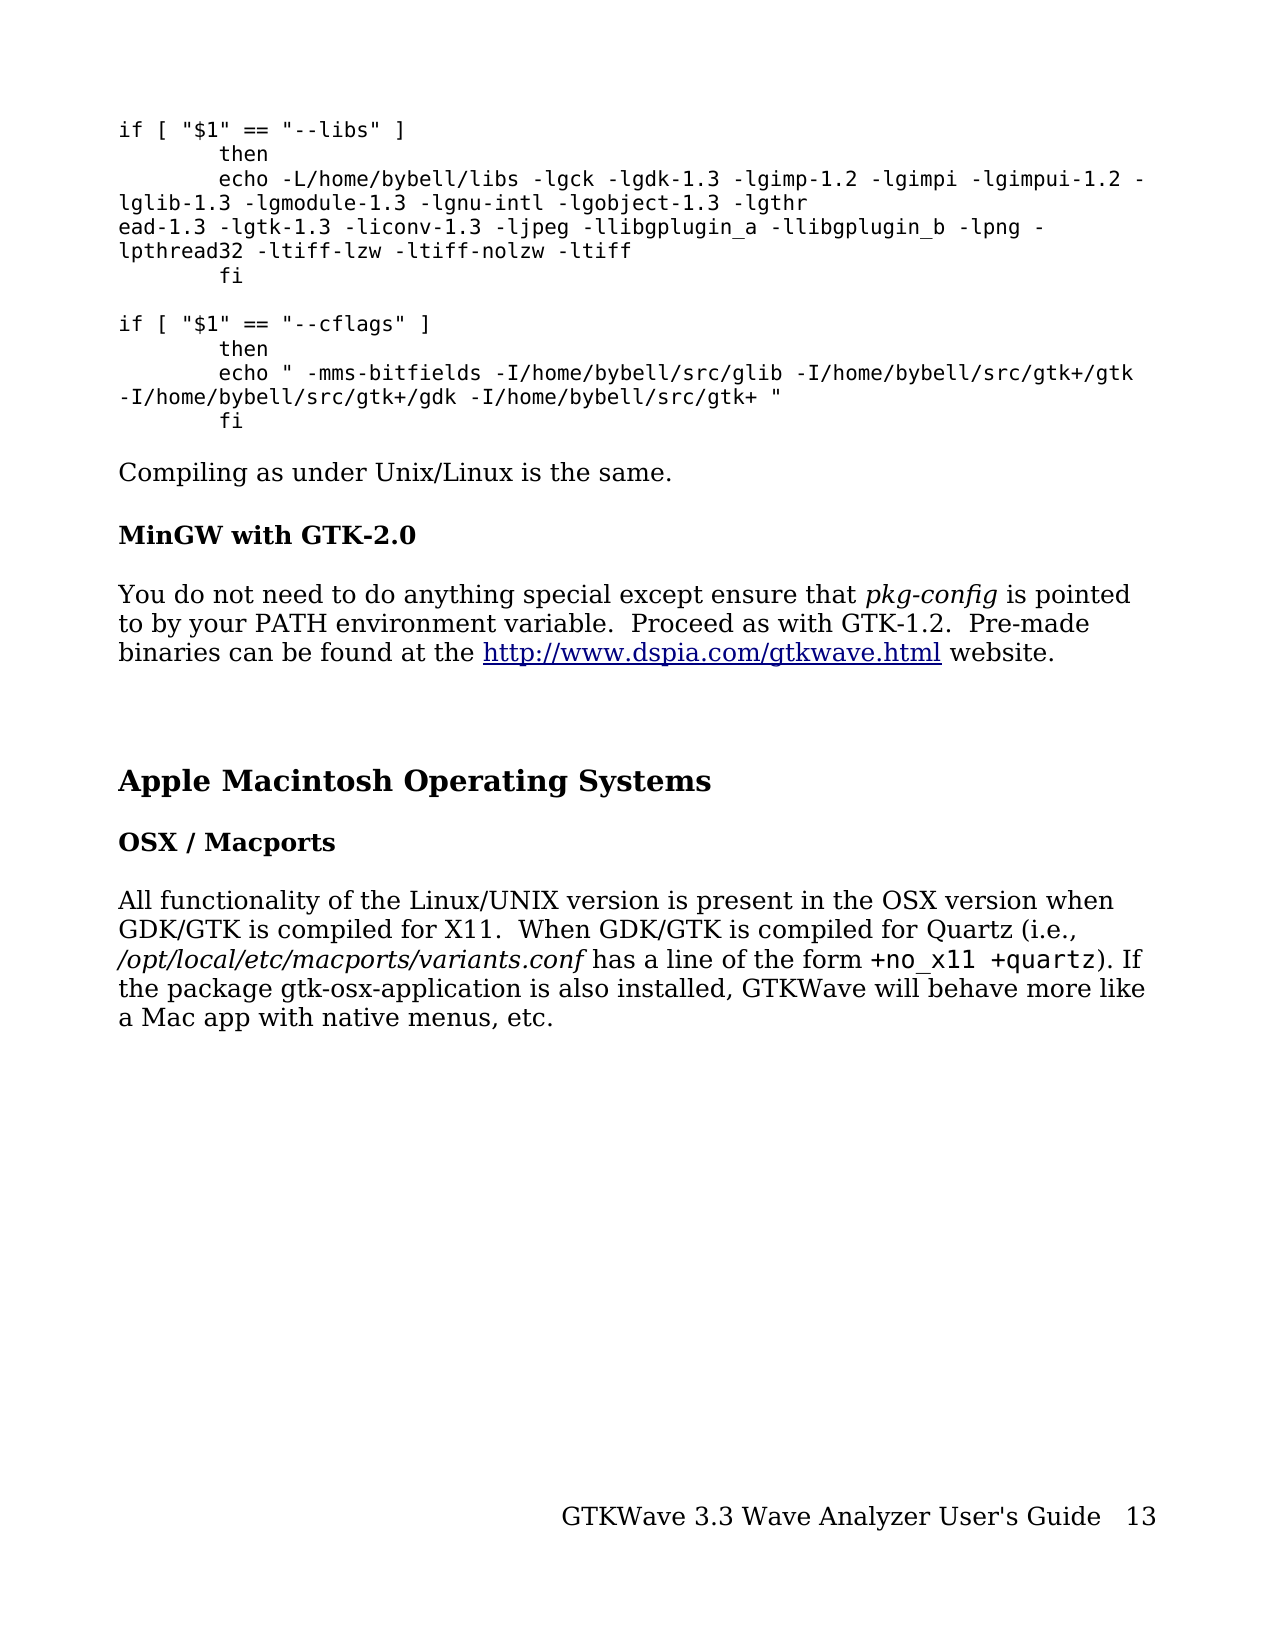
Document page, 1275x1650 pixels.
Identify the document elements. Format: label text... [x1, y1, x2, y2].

text then [118, 337, 1157, 361]
text echo " -mms-bitfields -I/home/bybell/src/glib -I/home/bybell/src/gtk+/gtk -I/home/bybell/src/gtk+/gdk -I/home/bybell/src/gtk+ " [118, 361, 1157, 409]
text Apple Macintosh Operating Systems [118, 764, 1157, 799]
text if [ "$1" == "--libs" ] [118, 118, 1157, 142]
text fi [118, 264, 1157, 288]
text echo -L/home/bybell/libs -lgck -lgdk-1.3 -lgimp-1.2 -lgimpi -lgimpui-1.2 -lglib-1.3 -lgmodule-1.3 -lgnu-intl -lgobject-1.3 -lgthr [118, 167, 1157, 215]
text MinGW with GTK-2.0 [118, 521, 1157, 551]
text fi [118, 409, 1157, 434]
text OSX / Macports [118, 828, 1157, 857]
text Compiling as under Unix/Linux is the same. [118, 458, 1157, 487]
text You do not need to do anything special except ensure that pkg-config is pointed to by your PATH environment variable. Proceed as with GTK-1.2. Pre-made binaries can be found at the http://www.dspia.com/gtkwave.html website. [118, 580, 1157, 667]
text All functionality of the Linux/UNIX version is present in the OSX version when GDK/GTK is compiled for X11. When GDK/GTK is compiled for Quartz (i.e., /opt/local/etc/macports/variants.conf has a line of the form +no_x11 +quartz). If the package gtk-osx-application is also installed, GTKWave will behave more like a Mac app with native menus, etc. [118, 886, 1157, 1032]
text then [118, 142, 1157, 167]
text if [ "$1" == "--cflags" ] [118, 312, 1157, 337]
text ead-1.3 -lgtk-1.3 -liconv-1.3 -ljpeg -llibgplugin_a -llibgplugin_b -lpng -lpthread32 -ltiff-lzw -ltiff-nolzw -ltiff [118, 215, 1157, 264]
